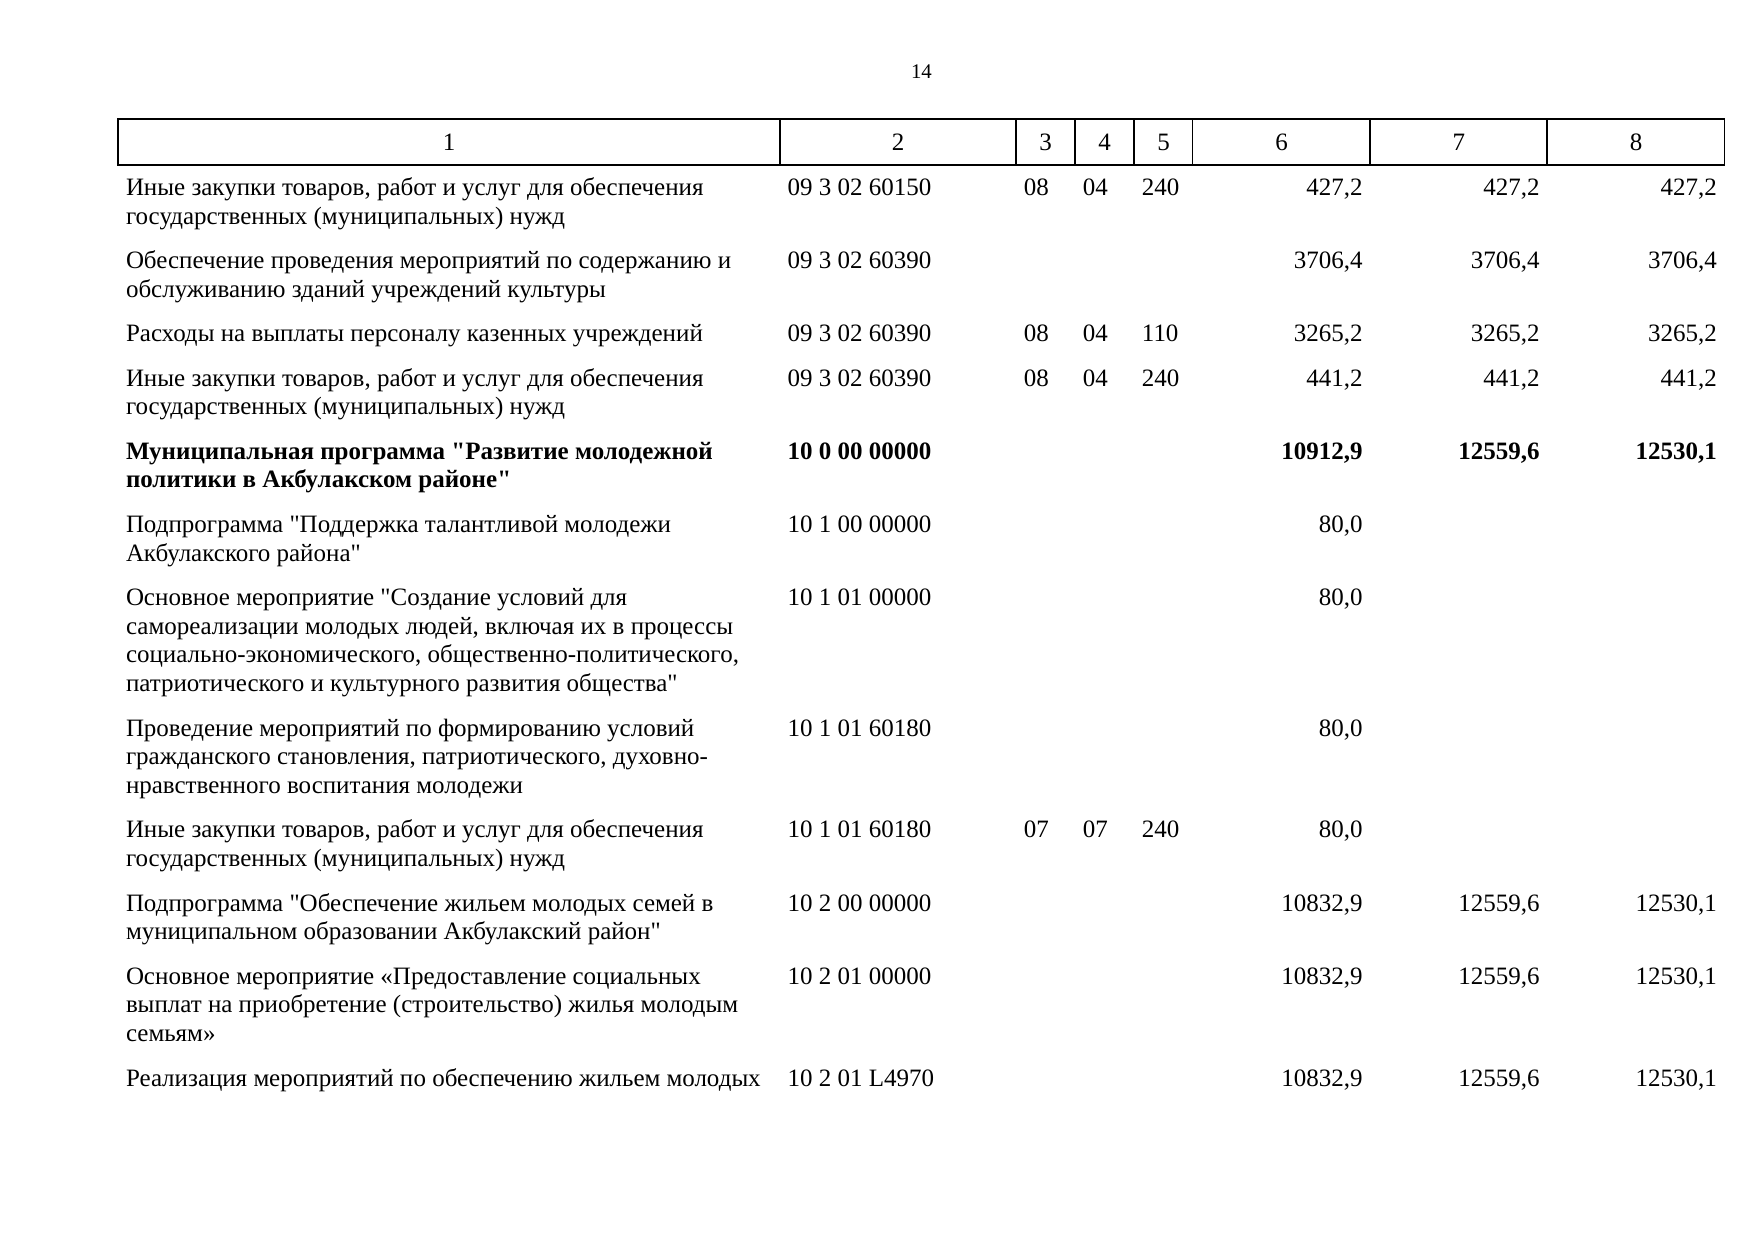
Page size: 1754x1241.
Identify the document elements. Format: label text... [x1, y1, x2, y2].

table_cell 09 3 02 60390 [780, 310, 1016, 355]
table_cell [1016, 237, 1075, 310]
table_header 3 [1024, 128, 1067, 156]
table_cell 10 1 00 00000 [780, 501, 1016, 574]
table_cell [1134, 705, 1193, 807]
table_cell 12530,1 [1547, 880, 1724, 953]
table_cell 110 [1134, 310, 1193, 355]
table_cell [1134, 237, 1193, 310]
table_cell 10832,9 [1193, 953, 1370, 1055]
table_cell 240 [1134, 355, 1193, 428]
table_cell 10912,9 [1193, 428, 1370, 501]
table_cell 10 0 00 00000 [780, 428, 1016, 501]
table_header 5 [1142, 128, 1185, 156]
table_cell 09 3 02 60390 [780, 237, 1016, 310]
table_cell 3265,2 [1370, 310, 1547, 355]
table_cell [1547, 807, 1724, 880]
table_cell 80,0 [1193, 807, 1370, 880]
table_cell [1016, 705, 1075, 807]
table_cell [1075, 705, 1134, 807]
table_cell 12559,6 [1370, 1055, 1547, 1099]
table_cell 3706,4 [1547, 237, 1724, 310]
table_cell 441,2 [1547, 355, 1724, 428]
table_cell 80,0 [1193, 574, 1370, 705]
table_cell 10 1 01 00000 [780, 574, 1016, 705]
table_cell [1075, 428, 1134, 501]
table_cell 12559,6 [1370, 428, 1547, 501]
table_cell 240 [1134, 166, 1193, 237]
table_cell [1075, 953, 1134, 1055]
table_header 1 [126, 128, 772, 156]
table_cell [1075, 880, 1134, 953]
table_header [119, 120, 779, 164]
table_cell 10 1 01 60180 [780, 807, 1016, 880]
table_cell 427,2 [1193, 166, 1370, 237]
table_header 6 [1201, 128, 1362, 156]
table_cell 08 [1016, 310, 1075, 355]
table_cell Обеспечение проведения мероприятий по содержанию и обслуживанию зданий учреждений культуры [118, 237, 780, 310]
table_cell 240 [1134, 807, 1193, 880]
table_cell 10 2 01 00000 [780, 953, 1016, 1055]
table_cell [1016, 953, 1075, 1055]
table_cell 441,2 [1370, 355, 1547, 428]
table_header [1076, 120, 1133, 164]
table_header [1135, 120, 1192, 164]
table_header [1548, 120, 1724, 164]
table_cell 12530,1 [1547, 428, 1724, 501]
table_cell 10 2 01 L4970 [780, 1055, 1016, 1099]
table_cell 04 [1075, 310, 1134, 355]
table_cell 3706,4 [1370, 237, 1547, 310]
table_cell [1075, 237, 1134, 310]
table_cell 04 [1075, 355, 1134, 428]
table_cell 07 [1075, 807, 1134, 880]
table_header 7 [1378, 128, 1539, 156]
table_cell 80,0 [1193, 501, 1370, 574]
table_header [781, 120, 1015, 164]
table_cell 10832,9 [1193, 1055, 1370, 1099]
table_header 4 [1083, 128, 1126, 156]
table_cell 3706,4 [1193, 237, 1370, 310]
table_cell Основное мероприятие «Предоставление социальных выплат на приобретение (строительство) жилья молодым семьям» [118, 953, 780, 1055]
table_cell 12530,1 [1547, 953, 1724, 1055]
table_cell 441,2 [1193, 355, 1370, 428]
table_cell [1134, 880, 1193, 953]
table_cell 3265,2 [1547, 310, 1724, 355]
table_header [1193, 120, 1369, 164]
table_cell [1016, 1055, 1075, 1099]
table_cell [1370, 574, 1547, 705]
table_cell Основное мероприятие "Создание условий для самореализации молодых людей, включая их в процессы социально-экономического, общественно-политического, патриотического и культурного развития общества" [118, 574, 780, 705]
table_cell 10832,9 [1193, 880, 1370, 953]
table_cell [1134, 953, 1193, 1055]
table_cell [1547, 574, 1724, 705]
table_cell Расходы на выплаты персоналу казенных учреждений [118, 310, 780, 355]
table_cell [1016, 428, 1075, 501]
table_cell Подпрограмма "Поддержка талантливой молодежи Акбулакского района" [118, 501, 780, 574]
table_cell [1370, 501, 1547, 574]
table_header 8 [1555, 128, 1716, 156]
table_cell [1370, 705, 1547, 807]
table_cell [1075, 574, 1134, 705]
table_cell [1547, 501, 1724, 574]
table_header [1017, 120, 1074, 164]
table_cell [1075, 501, 1134, 574]
table_cell 12530,1 [1547, 1055, 1724, 1099]
table_cell 12559,6 [1370, 880, 1547, 953]
table_cell 09 3 02 60390 [780, 355, 1016, 428]
table_cell Реализация мероприятий по обеспечению жильем молодых [118, 1055, 780, 1099]
table_cell [1134, 501, 1193, 574]
table_cell [1134, 1055, 1193, 1099]
table_cell 80,0 [1193, 705, 1370, 807]
table_cell Подпрограмма "Обеспечение жильем молодых семей в муниципальном образовании Акбулакский район" [118, 880, 780, 953]
table_cell 10 1 01 60180 [780, 705, 1016, 807]
table_cell [1370, 807, 1547, 880]
table_header 2 [788, 128, 1008, 156]
table_cell Иные закупки товаров, работ и услуг для обеспечения государственных (муниципальных) нужд [118, 807, 780, 880]
table_cell 04 [1075, 166, 1134, 237]
table_cell [1016, 880, 1075, 953]
table_cell 09 3 02 60150 [780, 166, 1016, 237]
table_cell 08 [1016, 355, 1075, 428]
table_cell Муниципальная программа "Развитие молодежной политики в Акбулакском районе" [118, 428, 780, 501]
table_cell [1016, 574, 1075, 705]
table_cell [1547, 705, 1724, 807]
table_cell Иные закупки товаров, работ и услуг для обеспечения государственных (муниципальных) нужд [118, 355, 780, 428]
table_cell 427,2 [1370, 166, 1547, 237]
table_cell 12559,6 [1370, 953, 1547, 1055]
table_cell 07 [1016, 807, 1075, 880]
table_cell [1134, 574, 1193, 705]
table_cell [1016, 501, 1075, 574]
table_header [1371, 120, 1546, 164]
table_cell 427,2 [1547, 166, 1724, 237]
table_cell [1075, 1055, 1134, 1099]
table_cell 10 2 00 00000 [780, 880, 1016, 953]
table_cell [1134, 428, 1193, 501]
table_cell 3265,2 [1193, 310, 1370, 355]
table_cell Проведение мероприятий по формированию условий гражданского становления, патриотического, духовно-нравственного воспитания молодежи [118, 705, 780, 807]
table_cell Иные закупки товаров, работ и услуг для обеспечения государственных (муниципальных) нужд [118, 166, 780, 237]
table_cell 08 [1016, 166, 1075, 237]
